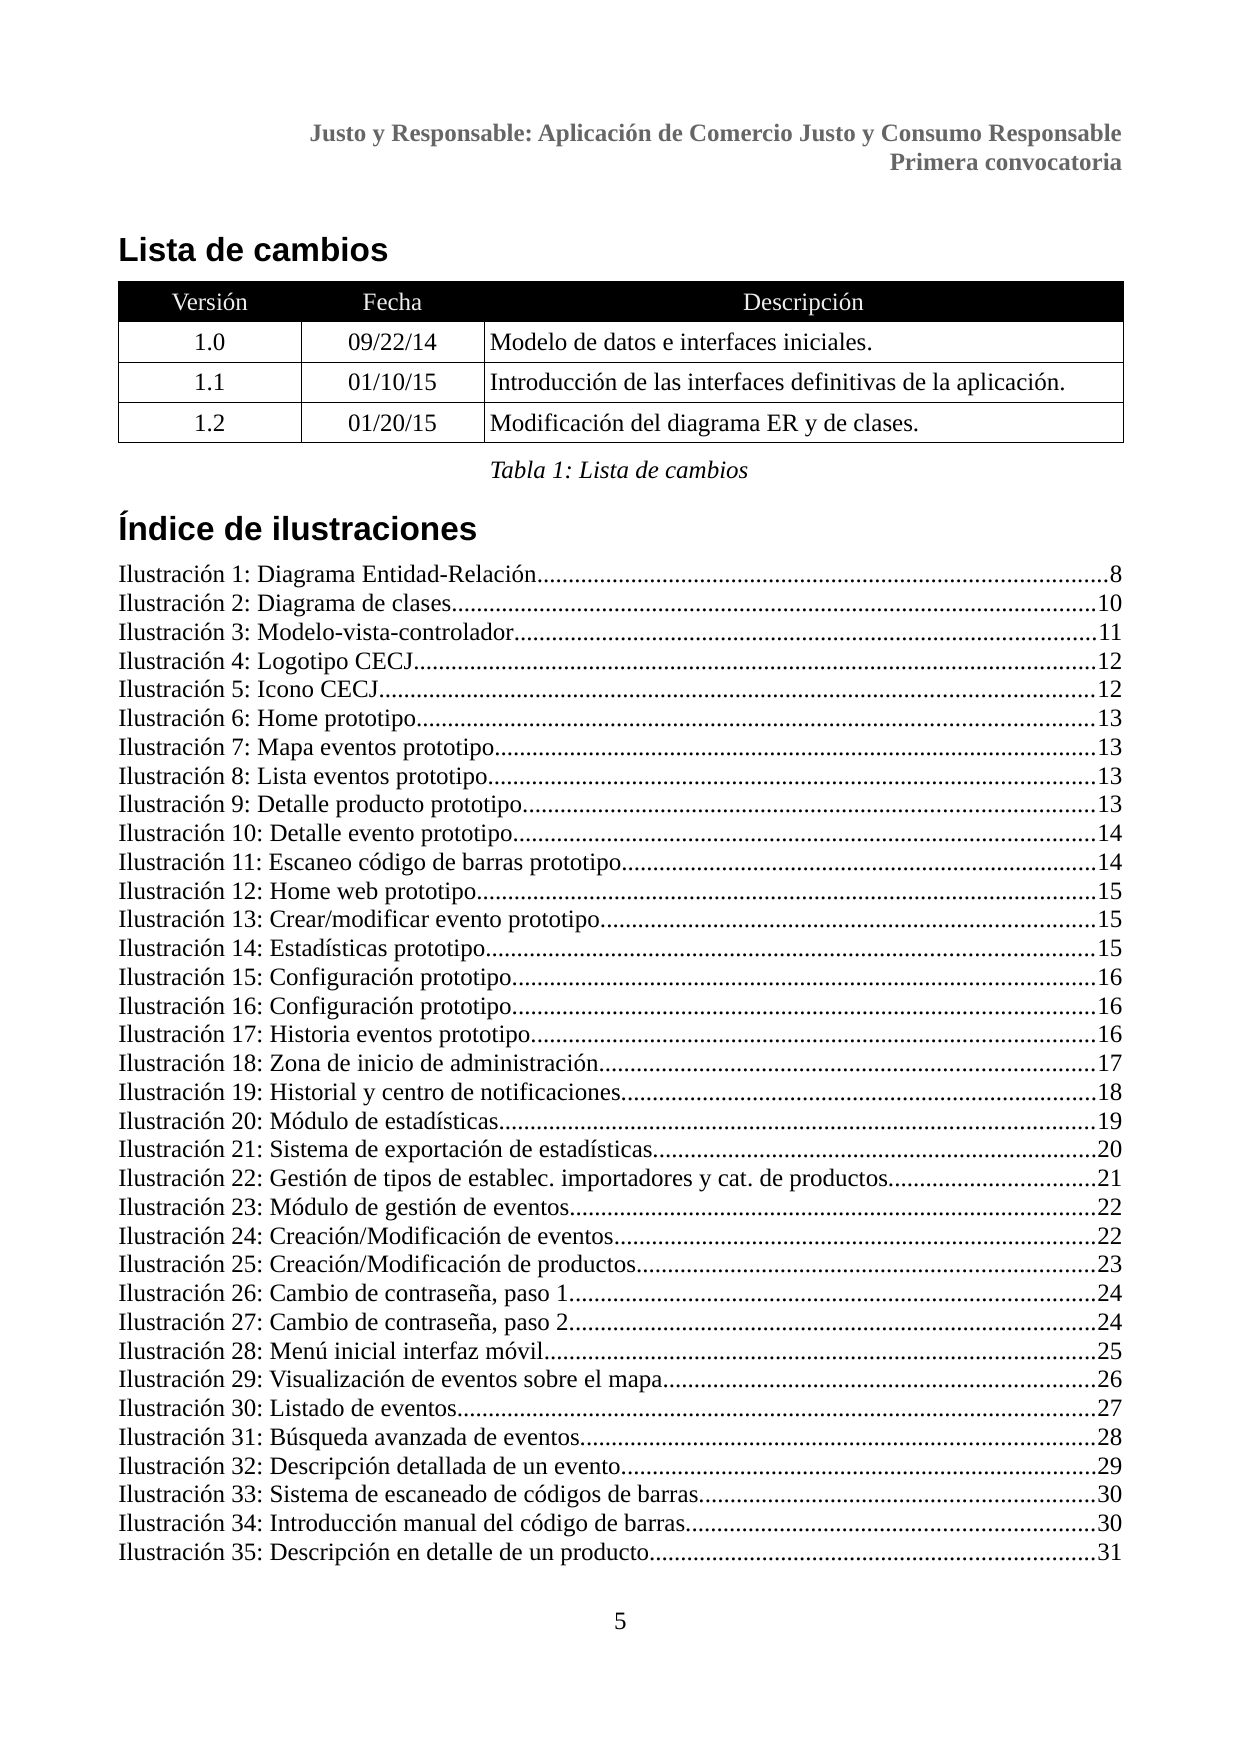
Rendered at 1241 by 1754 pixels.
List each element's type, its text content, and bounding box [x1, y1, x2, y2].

text Ilustración 10: Detalle evento prototipo. 14 [118, 818, 1122, 847]
text Ilustración 29: Visualización de eventos sobre el mapa. 26 [118, 1364, 1122, 1393]
table_header Versión [119, 282, 301, 321]
text Ilustración 26: Cambio de contraseña, paso 1. 24 [118, 1278, 1122, 1307]
text Ilustración 6: Home prototipo. 13 [118, 703, 1122, 732]
text Ilustración 19: Historial y centro de notificaciones. 18 [118, 1077, 1122, 1106]
text Ilustración 20: Módulo de estadísticas. 19 [118, 1106, 1122, 1134]
text Tabla 1: Lista de cambios [118, 455, 1122, 484]
text Ilustración 17: Historia eventos prototipo. 16 [118, 1019, 1122, 1048]
text Ilustración 8: Lista eventos prototipo. 13 [118, 761, 1122, 789]
text Ilustración 2: Diagrama de clases 10 [118, 588, 1122, 617]
text Ilustración 31: Búsqueda avanzada de eventos. 28 [118, 1422, 1122, 1451]
table_cell 1.1 [119, 363, 301, 402]
text Ilustración 3: Modelo-vista-controlador 11 [118, 617, 1122, 646]
table_cell 1.2 [119, 403, 301, 442]
table_cell 10/01/15 [302, 363, 484, 402]
text Ilustración 12: Home web prototipo. 15 [118, 876, 1122, 904]
text Ilustración 30: Listado de eventos. 27 [118, 1393, 1122, 1422]
table_cell 1.0 [119, 322, 301, 362]
text Ilustración 9: Detalle producto prototipo. 13 [118, 789, 1122, 818]
text Ilustración 7: Mapa eventos prototipo. 13 [118, 732, 1122, 761]
text Ilustración 5: Icono CECJ 12 [118, 674, 1122, 703]
subtitle Índice de ilustraciones [118, 509, 1122, 547]
table_cell 22/09/14 [302, 322, 484, 362]
text Ilustración 22: Gestión de tipos de establec. importadores y cat. de productos. 21 [118, 1163, 1122, 1192]
text Ilustración 16: Configuración prototipo. 16 [118, 991, 1122, 1019]
subtitle Lista de cambios [118, 230, 1122, 268]
text Ilustración 33: Sistema de escaneado de códigos de barras. 30 [118, 1479, 1122, 1508]
text Ilustración 34: Introducción manual del código de barras. 30 [118, 1508, 1122, 1537]
text Ilustración 15: Configuración prototipo. 16 [118, 962, 1122, 991]
text Ilustración 14: Estadísticas prototipo. 15 [118, 933, 1122, 962]
table_header Descripción [485, 282, 1123, 321]
text Ilustración 1: Diagrama Entidad-Relación 8 [118, 559, 1122, 588]
text Ilustración 18: Zona de inicio de administración. 17 [118, 1048, 1122, 1077]
text Ilustración 27: Cambio de contraseña, paso 2. 24 [118, 1307, 1122, 1336]
text Ilustración 25: Creación/Modificación de productos. 23 [118, 1249, 1122, 1278]
text Ilustración 23: Módulo de gestión de eventos. 22 [118, 1192, 1122, 1221]
text Ilustración 13: Crear/modificar evento prototipo. 15 [118, 904, 1122, 933]
text Ilustración 4: Logotipo CECJ 12 [118, 646, 1122, 674]
text Ilustración 21: Sistema de exportación de estadísticas. 20 [118, 1134, 1122, 1163]
text Ilustración 35: Descripción en detalle de un producto. 31 [118, 1537, 1122, 1566]
text Ilustración 32: Descripción detallada de un evento. 29 [118, 1451, 1122, 1479]
table_cell 20/01/15 [302, 403, 484, 442]
text Ilustración 11: Escaneo código de barras prototipo. 14 [118, 847, 1122, 876]
table_cell Introducción de las interfaces definitivas de la aplicación. [485, 363, 1123, 402]
table_header Fecha [302, 282, 484, 321]
text Ilustración 24: Creación/Modificación de eventos. 22 [118, 1221, 1122, 1249]
text Ilustración 28: Menú inicial interfaz móvil 25 [118, 1336, 1122, 1364]
table_cell Modelo de datos e interfaces iniciales. [485, 322, 1123, 362]
table_cell Modificación del diagrama ER y de clases. [485, 403, 1123, 442]
